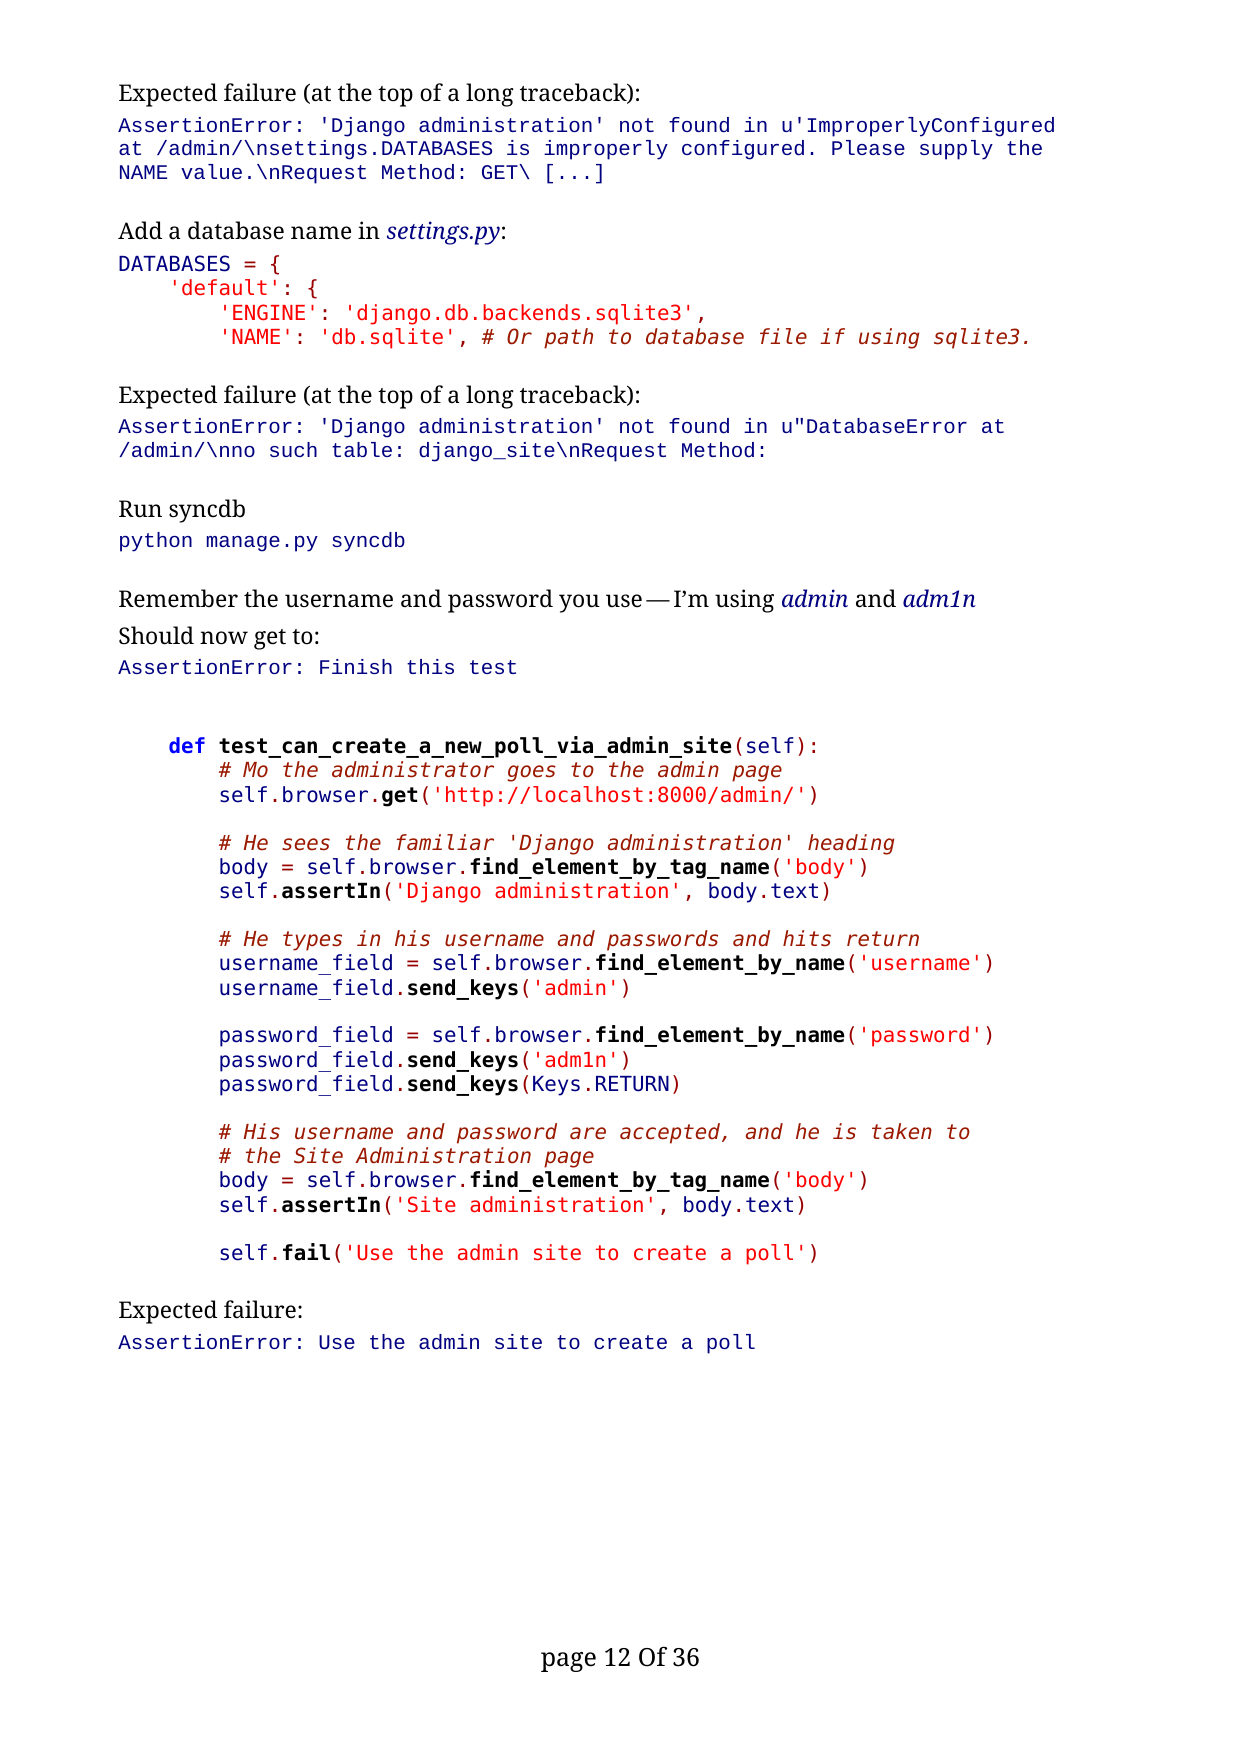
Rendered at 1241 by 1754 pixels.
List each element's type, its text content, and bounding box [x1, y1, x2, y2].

text password_field = self.browser.find_element_by_name('password') [118, 1023, 1122, 1048]
text self.assertIn('Site administration', body.text) [118, 1193, 1122, 1217]
text AssertionError: 'Django administration' not found in u'ImproperlyConfigured [118, 114, 1122, 138]
text Expected failure: [118, 1294, 1122, 1326]
text # He types in his username and passwords and hits return [118, 927, 1122, 951]
text Add a database name in settings.py: [118, 215, 1122, 246]
text 'default': { [118, 276, 1122, 301]
text self.fail('Use the admin site to create a poll') [118, 1241, 1122, 1265]
text self.assertIn('Django administration', body.text) [118, 879, 1122, 903]
text 'NAME': 'db.sqlite', # Or path to database file if using sqlite3. [118, 325, 1122, 349]
text AssertionError: Finish this test [118, 657, 1122, 681]
text def test_can_create_a_new_poll_via_admin_site(self): [118, 734, 1122, 758]
text Expected failure (at the top of a long traceback): [118, 77, 1122, 109]
text /admin/\nno such table: django_site\nRequest Method: [118, 439, 1122, 463]
text username_field = self.browser.find_element_by_name('username') [118, 951, 1122, 976]
text NAME value.\nRequest Method: GET\ [...] [118, 162, 1122, 186]
text body = self.browser.find_element_by_tag_name('body') [118, 855, 1122, 879]
text python manage.py syncdb [118, 530, 1122, 553]
text # the Site Administration page [118, 1144, 1122, 1168]
text body = self.browser.find_element_by_tag_name('body') [118, 1168, 1122, 1193]
text password_field.send_keys(Keys.RETURN) [118, 1072, 1122, 1096]
text Run syncdb [118, 493, 1122, 524]
text AssertionError: 'Django administration' not found in u"DatabaseError at [118, 416, 1122, 439]
text self.browser.get('http://localhost:8000/admin/') [118, 783, 1122, 807]
text Should now get to: [118, 620, 1122, 651]
text at /admin/\nsettings.DATABASES is improperly configured. Please supply the [118, 138, 1122, 162]
text # Mo the administrator goes to the admin page [118, 758, 1122, 783]
text DATABASES = { [118, 252, 1122, 276]
text Expected failure (at the top of a long traceback): [118, 379, 1122, 410]
text # His username and password are accepted, and he is taken to [118, 1120, 1122, 1144]
text # He sees the familiar 'Django administration' heading [118, 831, 1122, 855]
text username_field.send_keys('admin') [118, 976, 1122, 1000]
text 'ENGINE': 'django.db.backends.sqlite3', [118, 301, 1122, 325]
text password_field.send_keys('adm1n') [118, 1048, 1122, 1072]
text Remember the username and password you use — I’m using admin and adm1n [118, 583, 1122, 614]
text AssertionError: Use the admin site to create a poll [118, 1332, 1122, 1355]
